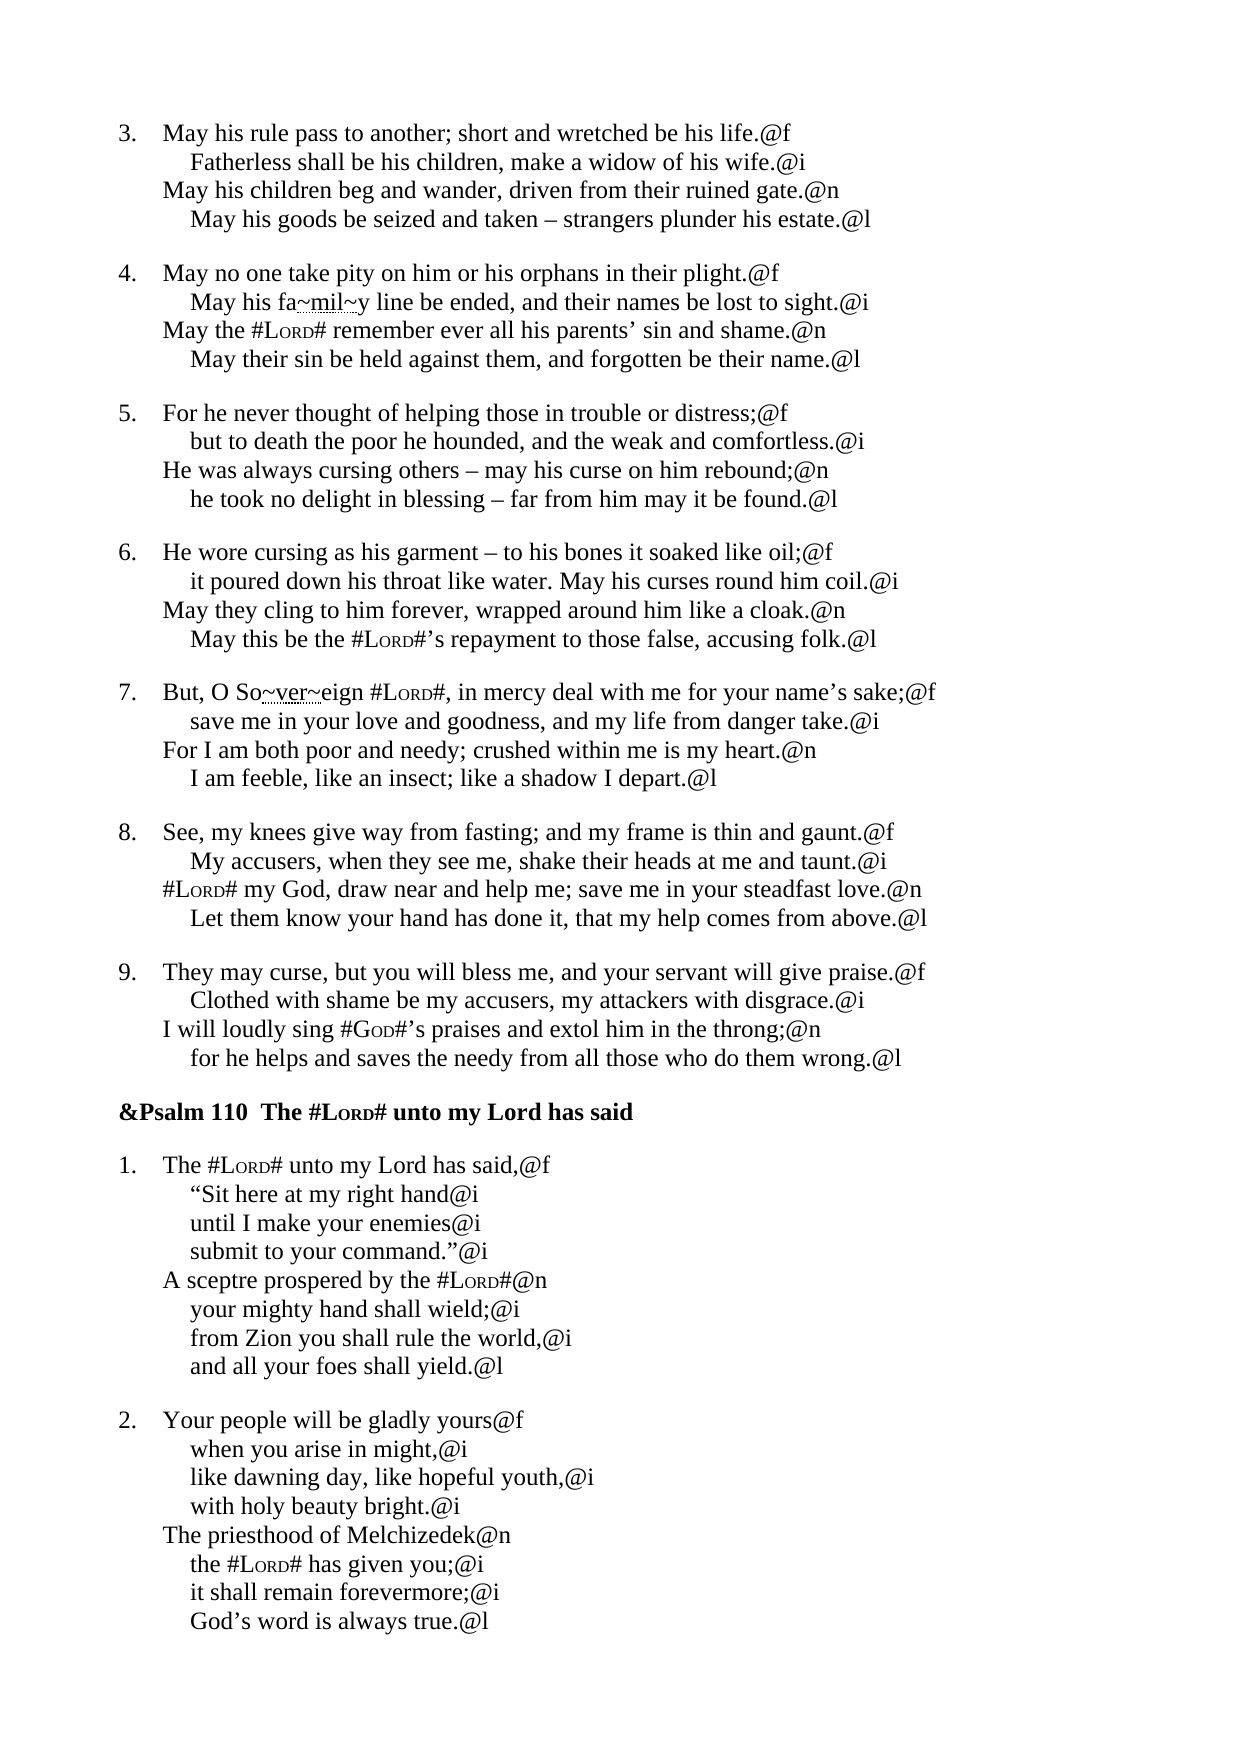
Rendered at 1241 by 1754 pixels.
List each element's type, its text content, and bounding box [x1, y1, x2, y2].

text 2. Your people will be gladly yours@f [118, 1405, 1122, 1434]
text but to death the poor he hounded, and the weak and comfortless.@i [171, 426, 1122, 455]
text for he helps and saves the needy from all those who do them wrong.@l [171, 1043, 1122, 1072]
text the #Lord# has given you;@i [171, 1549, 1122, 1577]
text God’s word is always true.@l [171, 1606, 1122, 1635]
text A sceptre prospered by the #Lord#@n [162, 1265, 1122, 1294]
text like dawning day, like hopeful youth,@i [171, 1462, 1122, 1491]
text from Zion you shall rule the world,@i [171, 1323, 1122, 1351]
text 1. The #Lord# unto my Lord has said,@f [118, 1150, 1122, 1179]
subtitle &Psalm 110 The #Lord# unto my Lord has said [118, 1097, 1122, 1125]
text I will loudly sing #God#’s praises and extol him in the throng;@n [162, 1014, 1122, 1043]
text May they cling to him forever, wrapped around him like a cloak.@n [162, 595, 1122, 624]
text May this be the #Lord#’s repayment to those false, accusing folk.@l [171, 624, 1122, 652]
text 3. May his rule pass to another; short and wretched be his life.@f [118, 118, 1122, 147]
text May their sin be held against them, and forgotten be their name.@l [171, 344, 1122, 373]
text save me in your love and goodness, and my life from danger take.@i [171, 706, 1122, 735]
text it shall remain forevermore;@i [171, 1577, 1122, 1606]
text Clothed with shame be my accusers, my attackers with disgrace.@i [171, 986, 1122, 1014]
text May his children beg and wander, driven from their ruined gate.@n [162, 176, 1122, 204]
text 9. They may curse, but you will bless me, and your servant will give praise.@f [118, 957, 1122, 986]
text I am feeble, like an insect; like a shadow I depart.@l [171, 763, 1122, 792]
text 4. May no one take pity on him or his orphans in their plight.@f [118, 258, 1122, 287]
text your mighty hand shall wield;@i [171, 1294, 1122, 1323]
text he took no delight in blessing – far from him may it be found.@l [171, 484, 1122, 513]
text The priesthood of Melchizedek@n [162, 1520, 1122, 1549]
text 7. But, O So~ver~eign #Lord#, in mercy deal with me for your name’s sake;@f [118, 677, 1122, 706]
text submit to your command.”@i [171, 1236, 1122, 1265]
text My accusers, when they see me, shake their heads at me and taunt.@i [171, 846, 1122, 874]
text 5. For he never thought of helping those in trouble or distress;@f [118, 398, 1122, 426]
text May his fa~mil~y line be ended, and their names be lost to sight.@i [171, 287, 1122, 315]
text until I make your enemies@i [171, 1208, 1122, 1236]
text #Lord# my God, draw near and help me; save me in your steadfast love.@n [162, 874, 1122, 903]
text 8. See, my knees give way from fasting; and my frame is thin and gaunt.@f [118, 817, 1122, 846]
text “Sit here at my right hand@i [171, 1179, 1122, 1208]
text with holy beauty bright.@i [171, 1491, 1122, 1520]
text and all your foes shall yield.@l [171, 1351, 1122, 1380]
text it poured down his throat like water. May his curses round him coil.@i [171, 566, 1122, 595]
text May the #Lord# remember ever all his parents’ sin and shame.@n [162, 315, 1122, 344]
text Let them know your hand has done it, that my help comes from above.@l [171, 903, 1122, 932]
text For I am both poor and needy; crushed within me is my heart.@n [162, 735, 1122, 763]
text He was always cursing others – may his curse on him rebound;@n [162, 455, 1122, 484]
text May his goods be seized and taken – strangers plunder his estate.@l [171, 204, 1122, 233]
text Fatherless shall be his children, make a widow of his wife.@i [171, 147, 1122, 176]
text 6. He wore cursing as his garment – to his bones it soaked like oil;@f [118, 537, 1122, 566]
text when you arise in might,@i [171, 1434, 1122, 1462]
